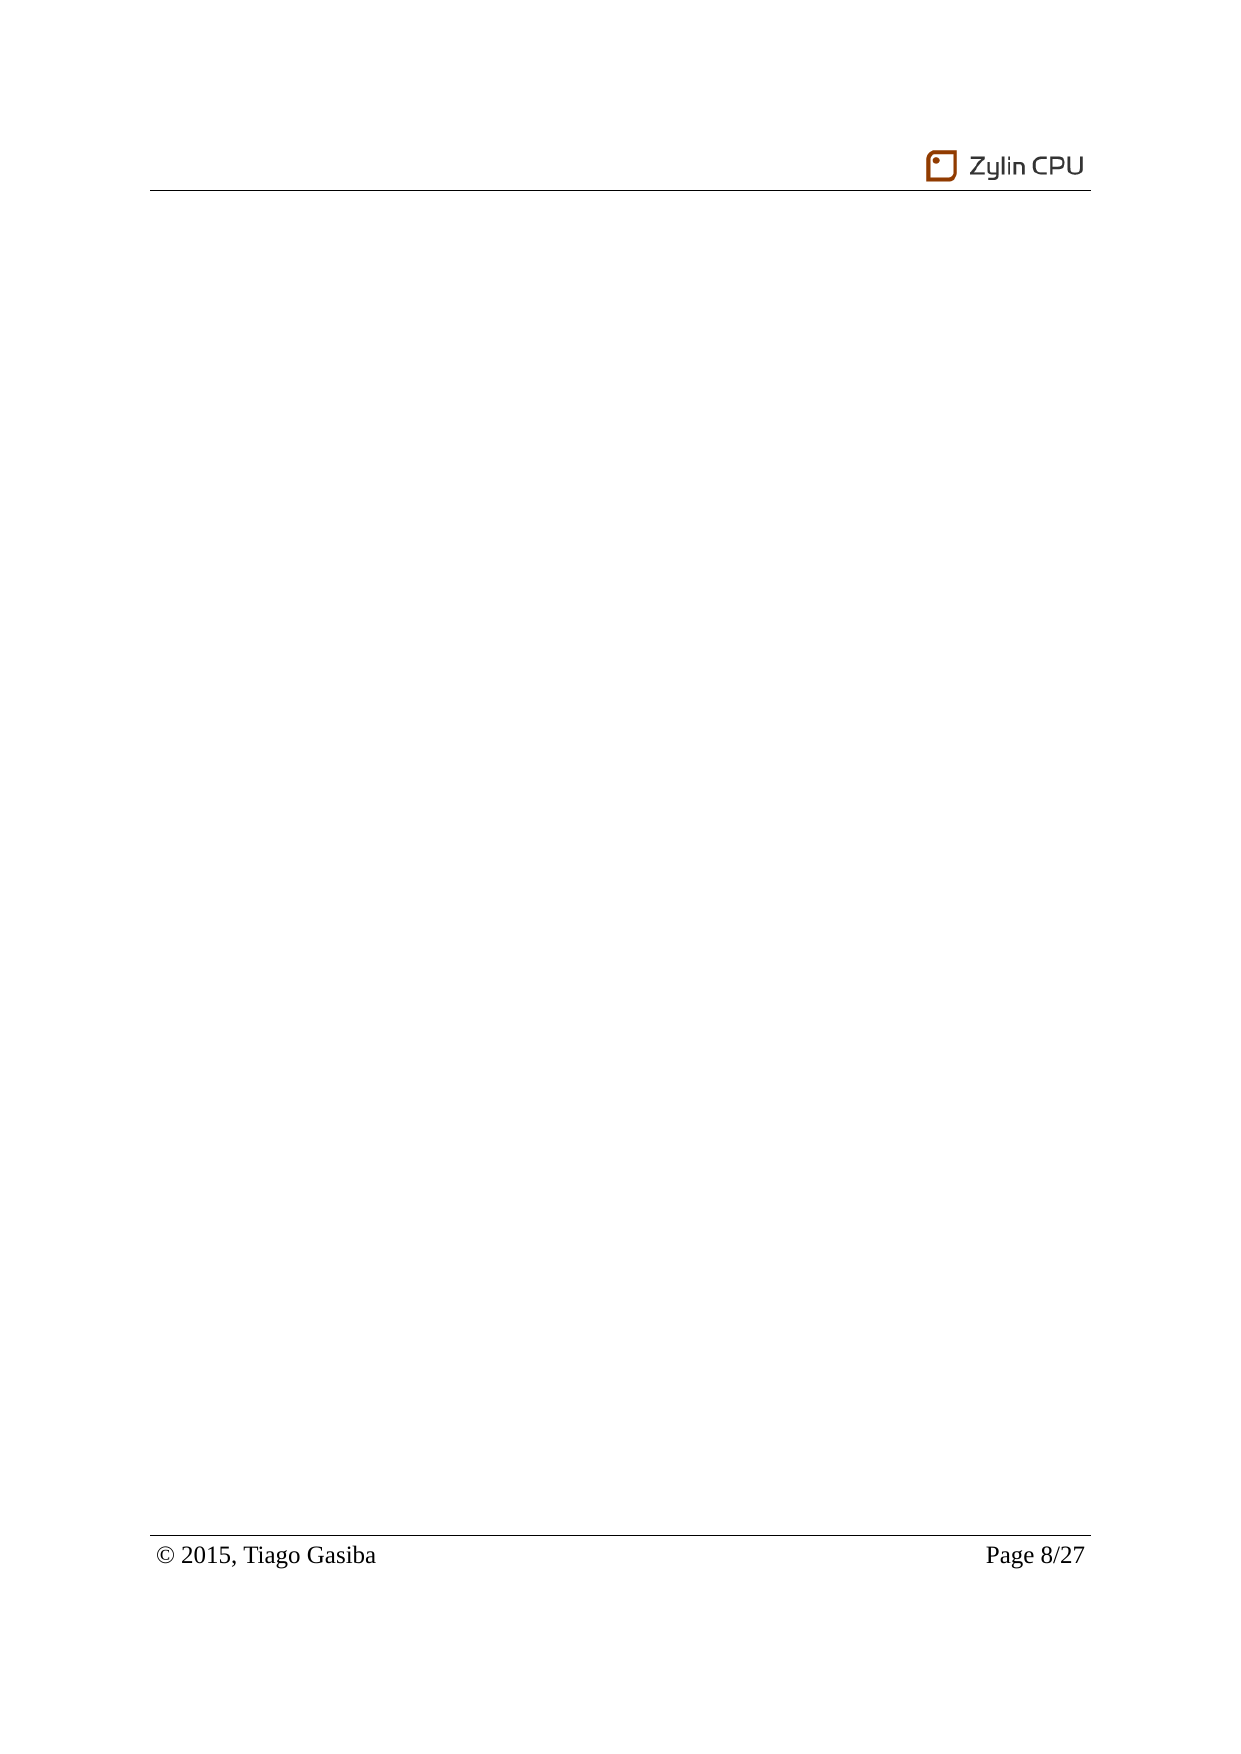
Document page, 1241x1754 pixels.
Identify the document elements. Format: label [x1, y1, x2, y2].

picture [922, 148, 1151, 185]
